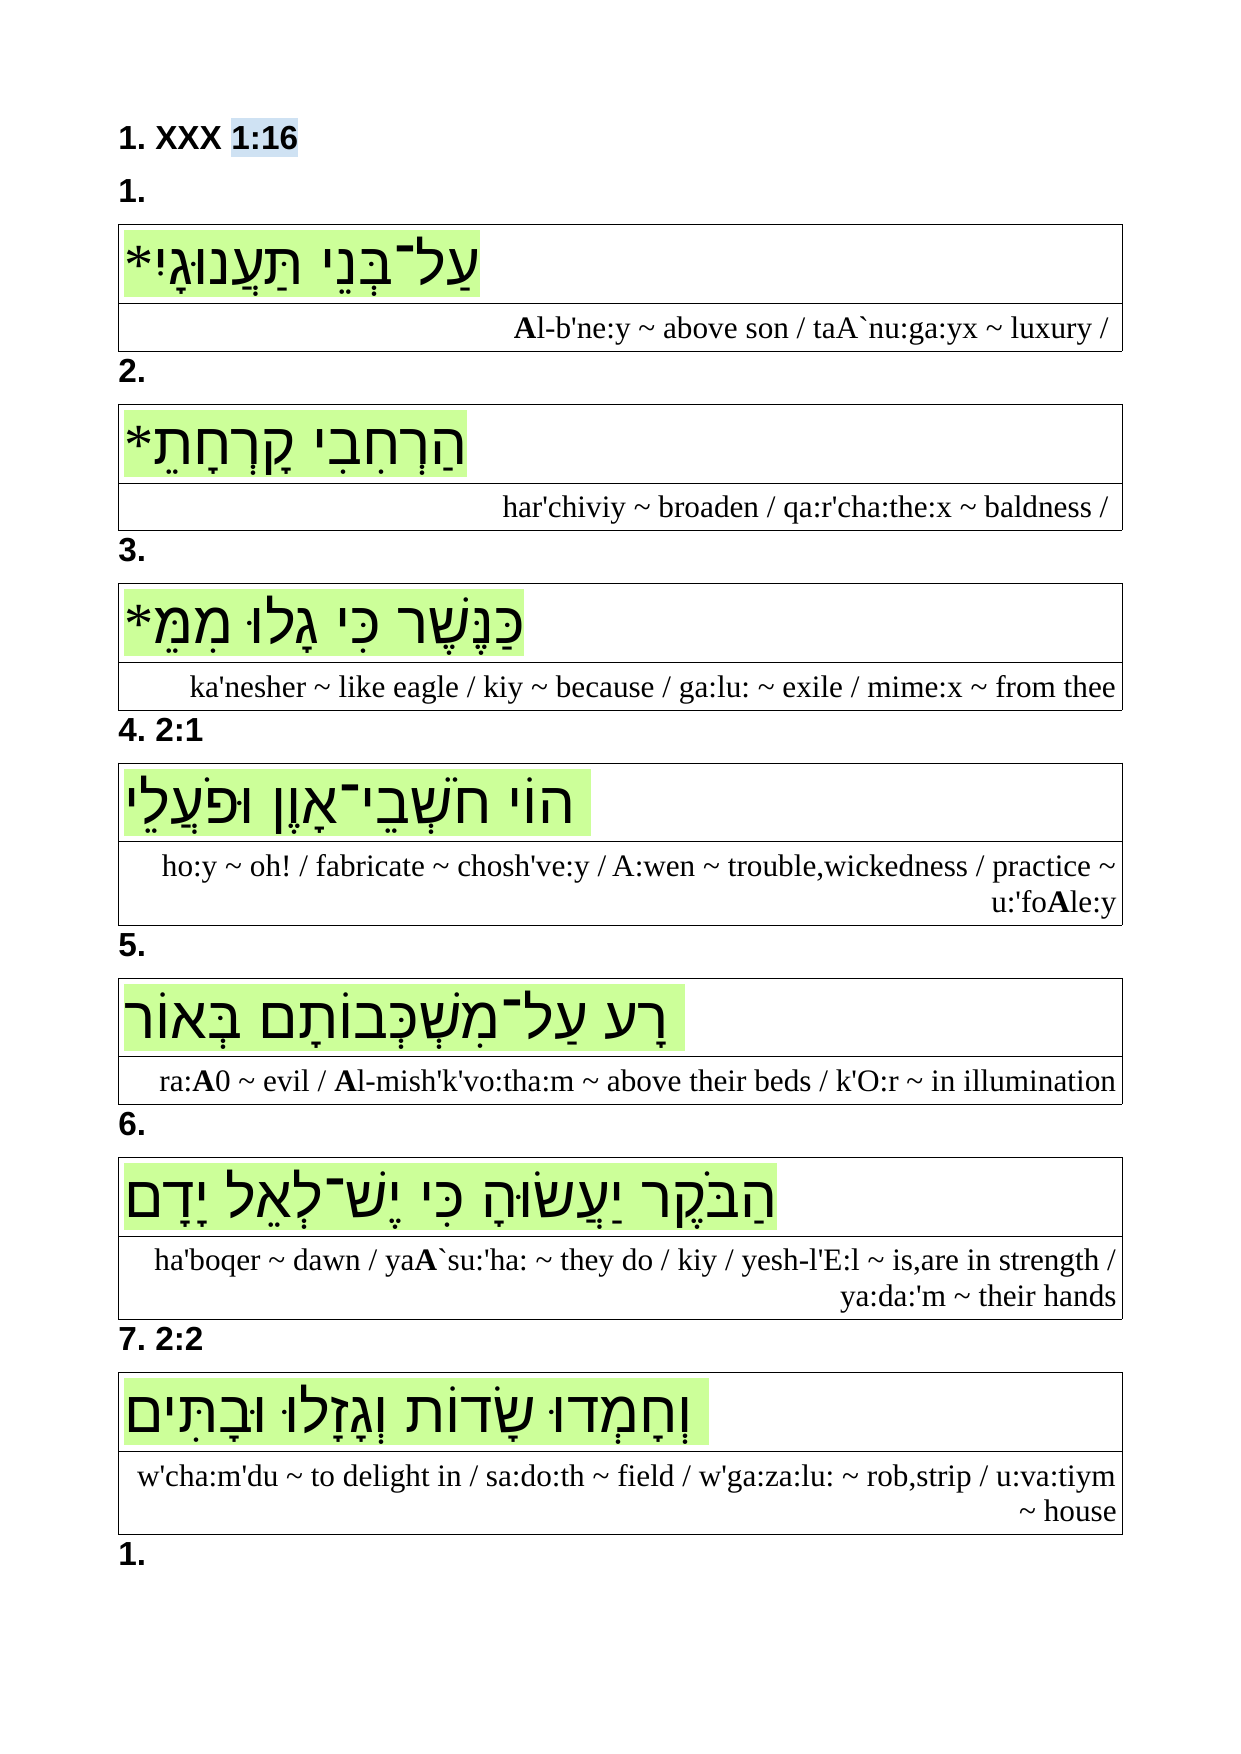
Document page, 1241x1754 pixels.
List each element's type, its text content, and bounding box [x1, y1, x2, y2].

table_cell ka'nesher ~ like eagle / kiy ~ because / ga:lu: ~ exile / mime:x ~ from thee [119, 663, 1122, 709]
table_cell ho:y ~ oh! / fabricate ~ chosh've:y / A:wen ~ trouble,wickedness / practice ~ u:'foAle:y [119, 842, 1122, 925]
text 2. [118, 352, 1122, 389]
text 3. [118, 531, 1122, 568]
table_cell Al-b'ne:y ~ above son / taA`nu:ga:yx ~ luxury / [119, 304, 1122, 351]
table_cell ra:A0 ~ evil / Al-mish'k'vo:tha:m ~ above their beds / k'O:r ~ in illumination [119, 1057, 1122, 1104]
table_cell har'chiviy ~ broaden / qa:r'cha:the:x ~ baldness / [119, 484, 1122, 530]
table_header הוֹי חֹשְׁבֵי־אָוֶן וּפֹעֲלֵי [119, 764, 1122, 841]
text 1. [118, 1535, 1122, 1573]
text 5. [118, 926, 1122, 963]
table_header *הַרְחִבִי קָרְחָתֵ [119, 405, 1122, 482]
text 1. XXX 1:16 [118, 118, 1122, 157]
table_cell ha'boqer ~ dawn / yaA`su:'ha: ~ they do / kiy / yesh-l'E:l ~ is,are in strength / ya:da:'m ~ their hands [119, 1237, 1122, 1319]
table_header וְחָמְדוּ שָׂדוֹת וְגָזָלוּ וּבָתִּים [119, 1373, 1122, 1451]
text 6. [118, 1105, 1122, 1142]
table_header רָע עַל־מִשְׁכְּבוֹתָם בְּאוֹר [119, 979, 1122, 1056]
text 4. 2:1 [118, 711, 1122, 748]
table_header הַבֹּקֶר יַעֲשׂוּהָ כִּי יֶשׁ־לְאֵל יָדָם [119, 1158, 1122, 1236]
table_header *עַל־בְּנֵי תַּעֲנוּגָיִ [119, 225, 1122, 303]
table_header *כַּנֶּשֶׁר כִּי גָלוּ מִמֵּ [119, 584, 1122, 662]
text 1. [118, 171, 1122, 209]
text 7. 2:2 [118, 1320, 1122, 1358]
table_cell w'cha:m'du ~ to delight in / sa:do:th ~ field / w'ga:za:lu: ~ rob,strip / u:va:tiym ~ house [119, 1452, 1122, 1534]
